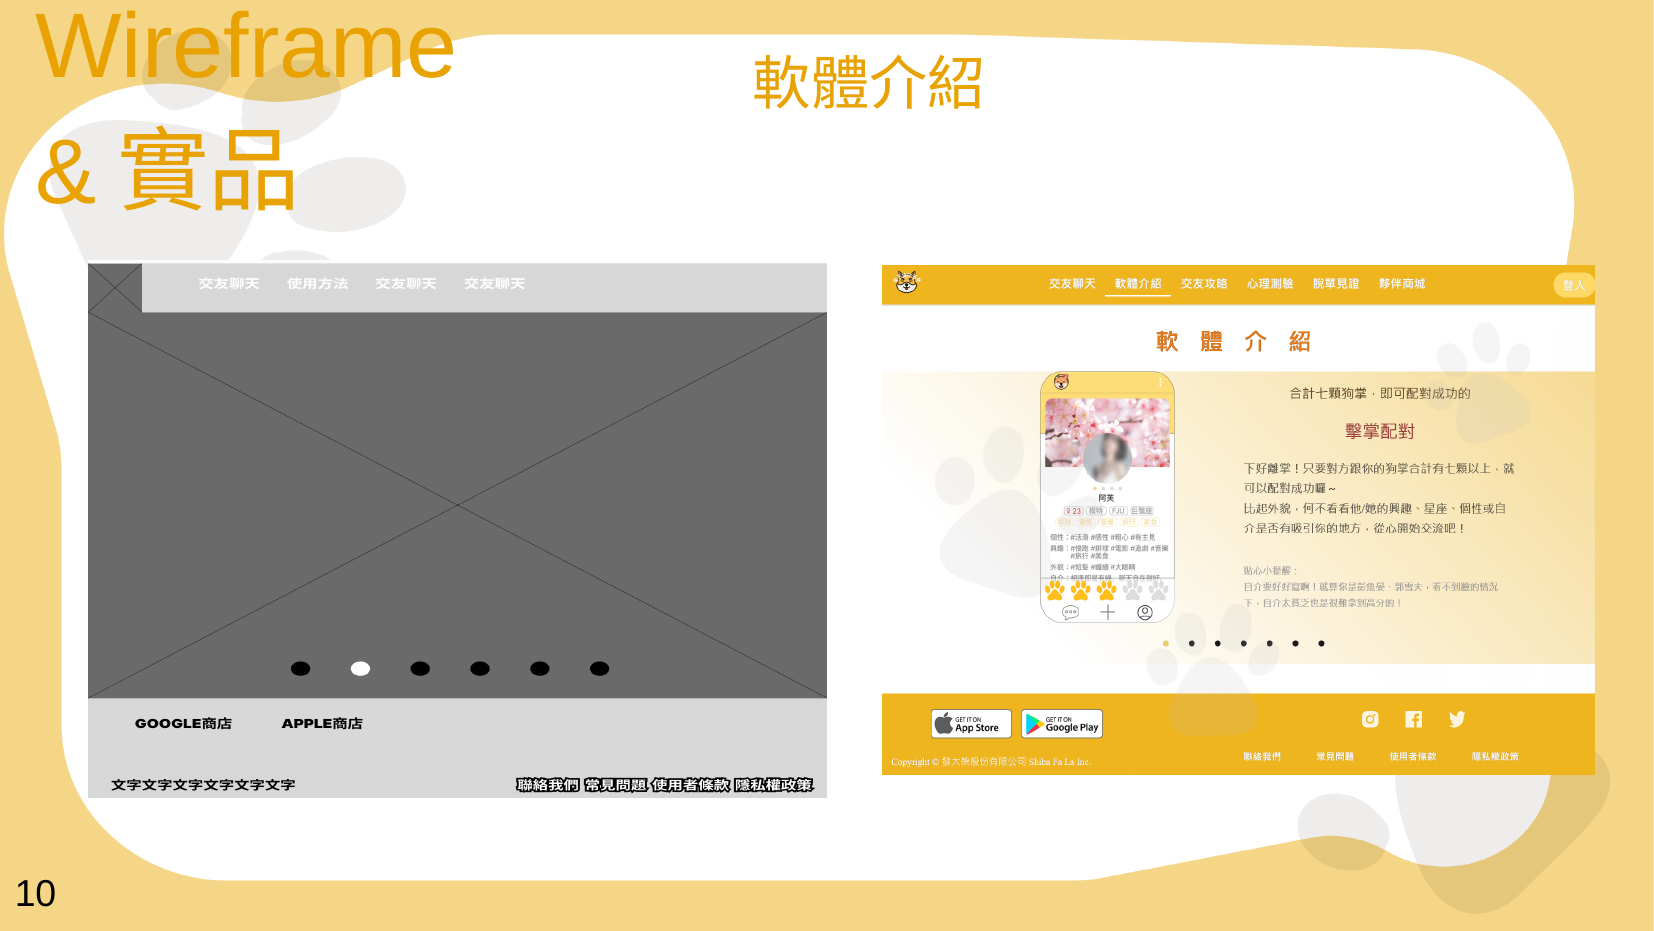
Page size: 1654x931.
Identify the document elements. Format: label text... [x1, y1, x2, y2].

text_box 15 [0, 865, 460, 931]
picture [0, 0, 1654, 931]
title Wireframe &實品 [0, 0, 597, 225]
text_box 軟體介紹 [738, 29, 1034, 200]
